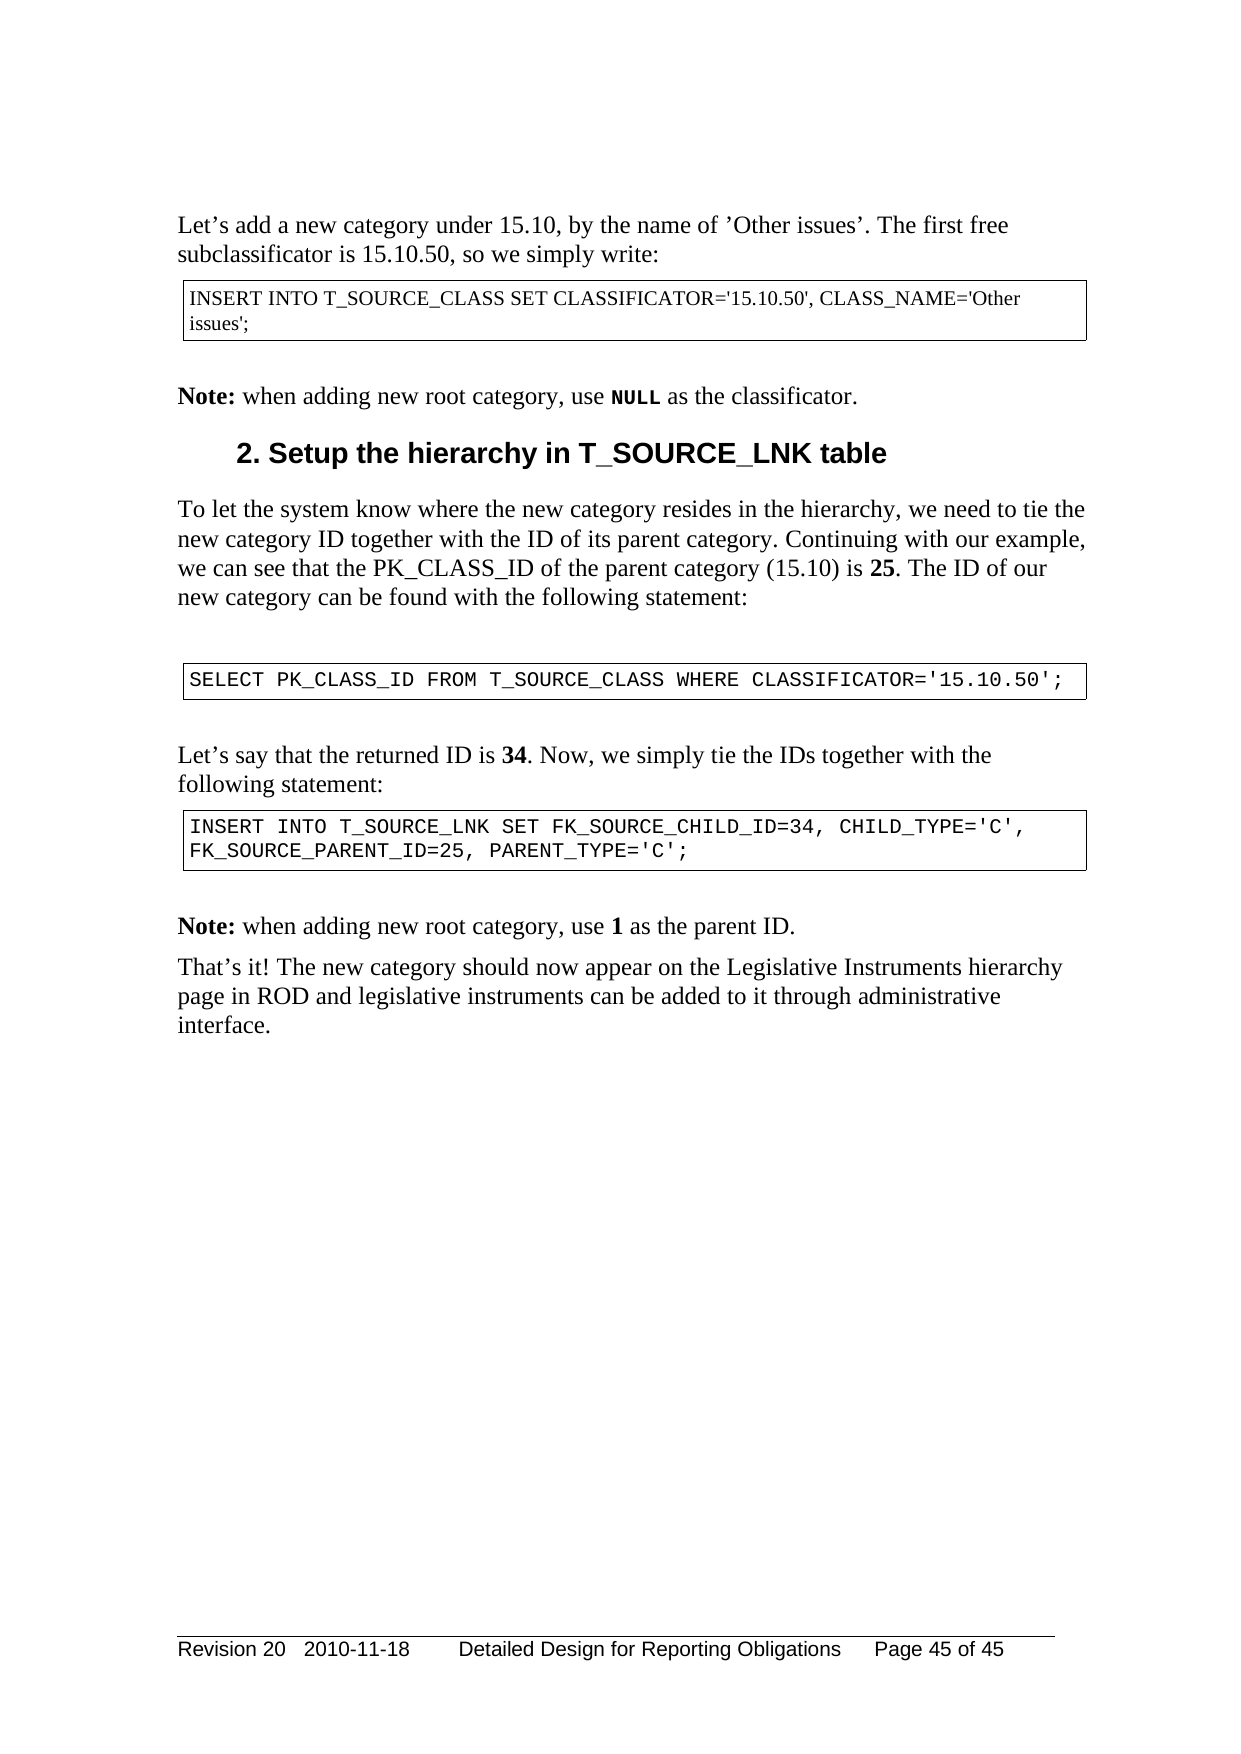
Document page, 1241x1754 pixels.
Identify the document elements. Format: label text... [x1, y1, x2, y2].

subtitle 2. Setup the hierarchy in T_SOURCE_LNK table [177, 436, 1092, 469]
text Let’s add a new category under 15.10, by the name of ’Other issues’. The first free subclassificator is 15.10.50, so we simply write: [177, 210, 1092, 268]
text That’s it! The new category should now appear on the Legislative Instruments hierarchy page in ROD and legislative instruments can be added to it through administrative interface. [177, 952, 1092, 1039]
text To let the system know where the new category resides in the hierarchy, we need to tie the new category ID together with the ID of its parent category. Continuing with our example, we can see that the PK_CLASS_ID of the parent category (15.10) is 25. The ID of our new category can be found with the following statement: [177, 494, 1092, 611]
text Let’s say that the returned ID is 34. Now, we simply tie the IDs together with the following statement: [177, 740, 1092, 798]
text SELECT PK_CLASS_ID FROM T_SOURCE_CLASS WHERE CLASSIFICATOR='15.10.50'; [184, 664, 1086, 699]
text Note: when adding new root category, use 1 as the parent ID. [177, 911, 1092, 940]
text INSERT INTO T_SOURCE_CLASS SET CLASSIFICATOR='15.10.50', CLASS_NAME='Other issues'; [184, 281, 1086, 340]
text INSERT INTO T_SOURCE_LNK SET FK_SOURCE_CHILD_ID=34, CHILD_TYPE='C', FK_SOURCE_PARENT_ID=25, PARENT_TYPE='C'; [184, 811, 1086, 870]
text Note: when adding new root category, use NULL as the classificator. [177, 381, 1092, 411]
